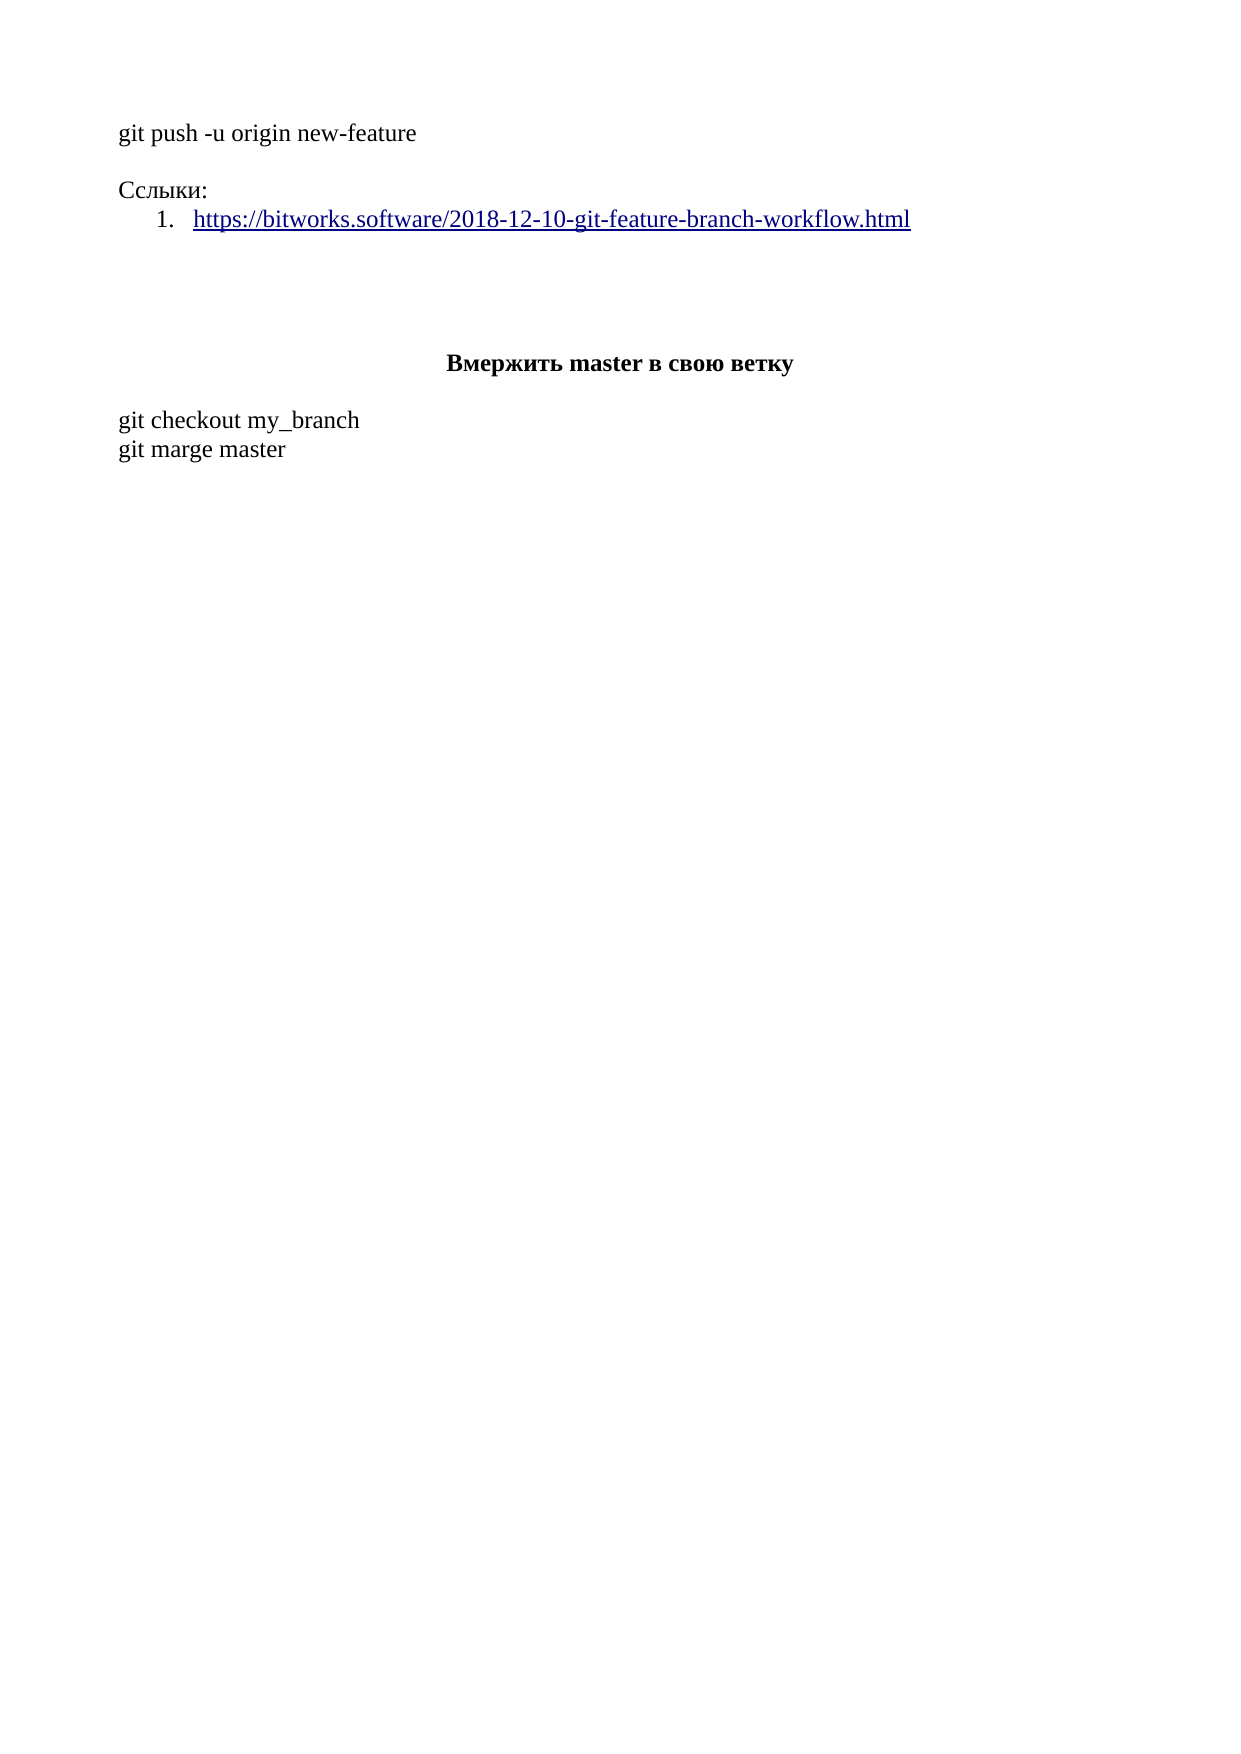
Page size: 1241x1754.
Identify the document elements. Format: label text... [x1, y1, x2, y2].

text git push -u origin new-feature [118, 118, 1122, 147]
text git checkout my_branch [118, 406, 1122, 434]
text git marge master [118, 434, 1122, 463]
text Вмержить master в свою ветку [118, 348, 1122, 377]
text Сслыки: [118, 176, 1122, 204]
list https://bitworks.software/2018-12-10-git-feature-branch-workflow.html [156, 204, 1122, 233]
